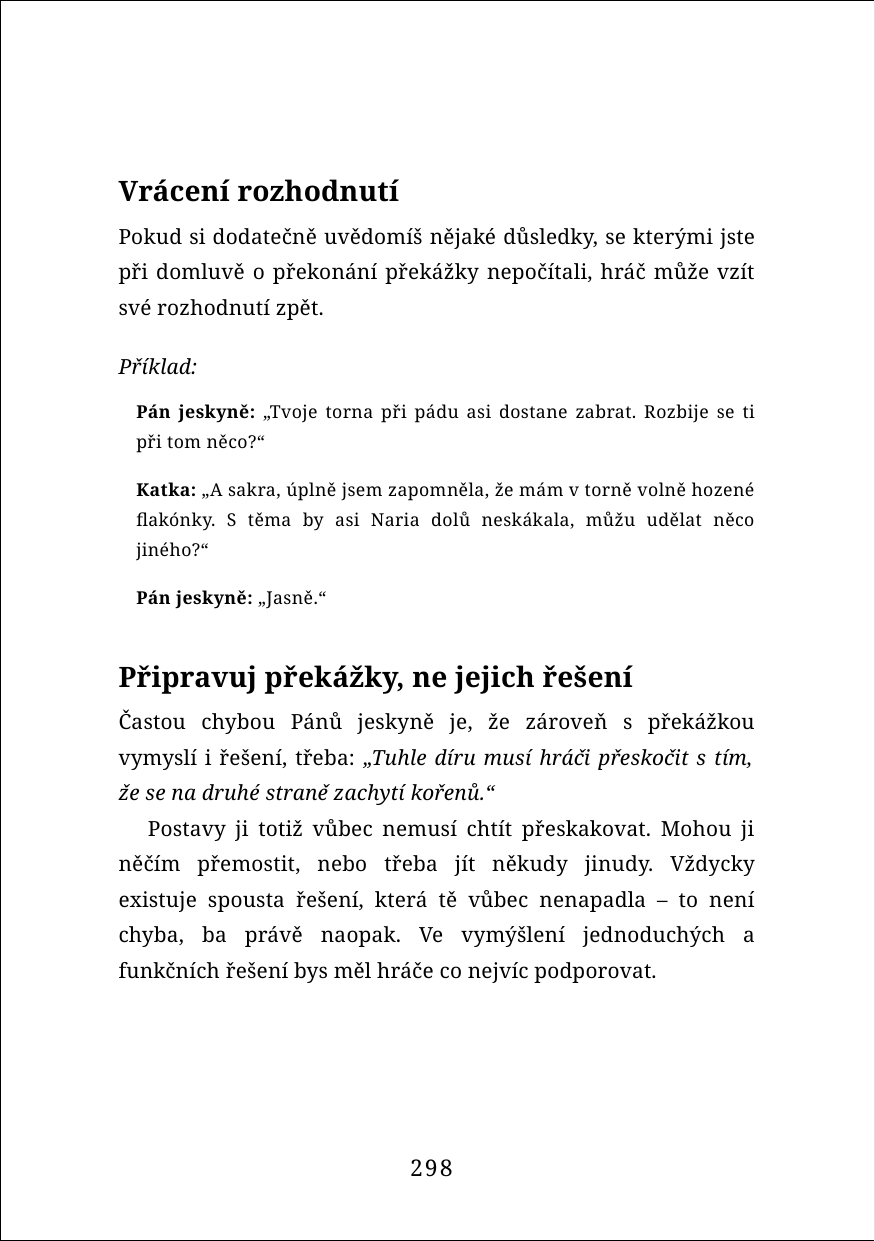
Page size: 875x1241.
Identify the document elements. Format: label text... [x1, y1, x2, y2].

text Katka: „A sakra, úplně jsem zapomněla, že mám v torně volně hozené flakónky. S těma by asi Naria dolů neskákala, můžu udělat něco jiného?“ [136, 477, 756, 562]
text Pán jeskyně: „Jasně.“ [136, 586, 756, 610]
subtitle Připravuj překážky, ne jejich řešení [118, 657, 756, 696]
text Pokud si dodatečně uvědomíš nějaké důsledky, se kterými jste při domluvě o překonání překážky nepočítali, hráč může vzít své rozhodnutí zpět. [118, 222, 756, 321]
text Častou chybou Pánů jeskyně je, že zároveň s překážkou vymyslí i řešení, třeba: „Tuhle díru musí hráči přeskočit s tím, že se na druhé straně zachytí kořenů.“ Postavy ji totiž vůbec nemusí chtít přeskakovat. Mohou ji něčím přemostit, nebo třeba jít někudy jinudy. Vždycky existuje spousta řešení, která tě vůbec nenapadla – to není chyba, ba právě naopak. Ve vymýšlení jednoduchých a funkčních řešení bys měl hráče co nejvíc podporovat. [118, 707, 756, 984]
text Příklad: [118, 352, 756, 381]
text Pán jeskyně: „Tvoje torna při pádu asi dostane zabrat. Rozbije se ti při tom něco?“ [136, 399, 756, 454]
subtitle Vrácení rozhodnutí [118, 172, 756, 210]
